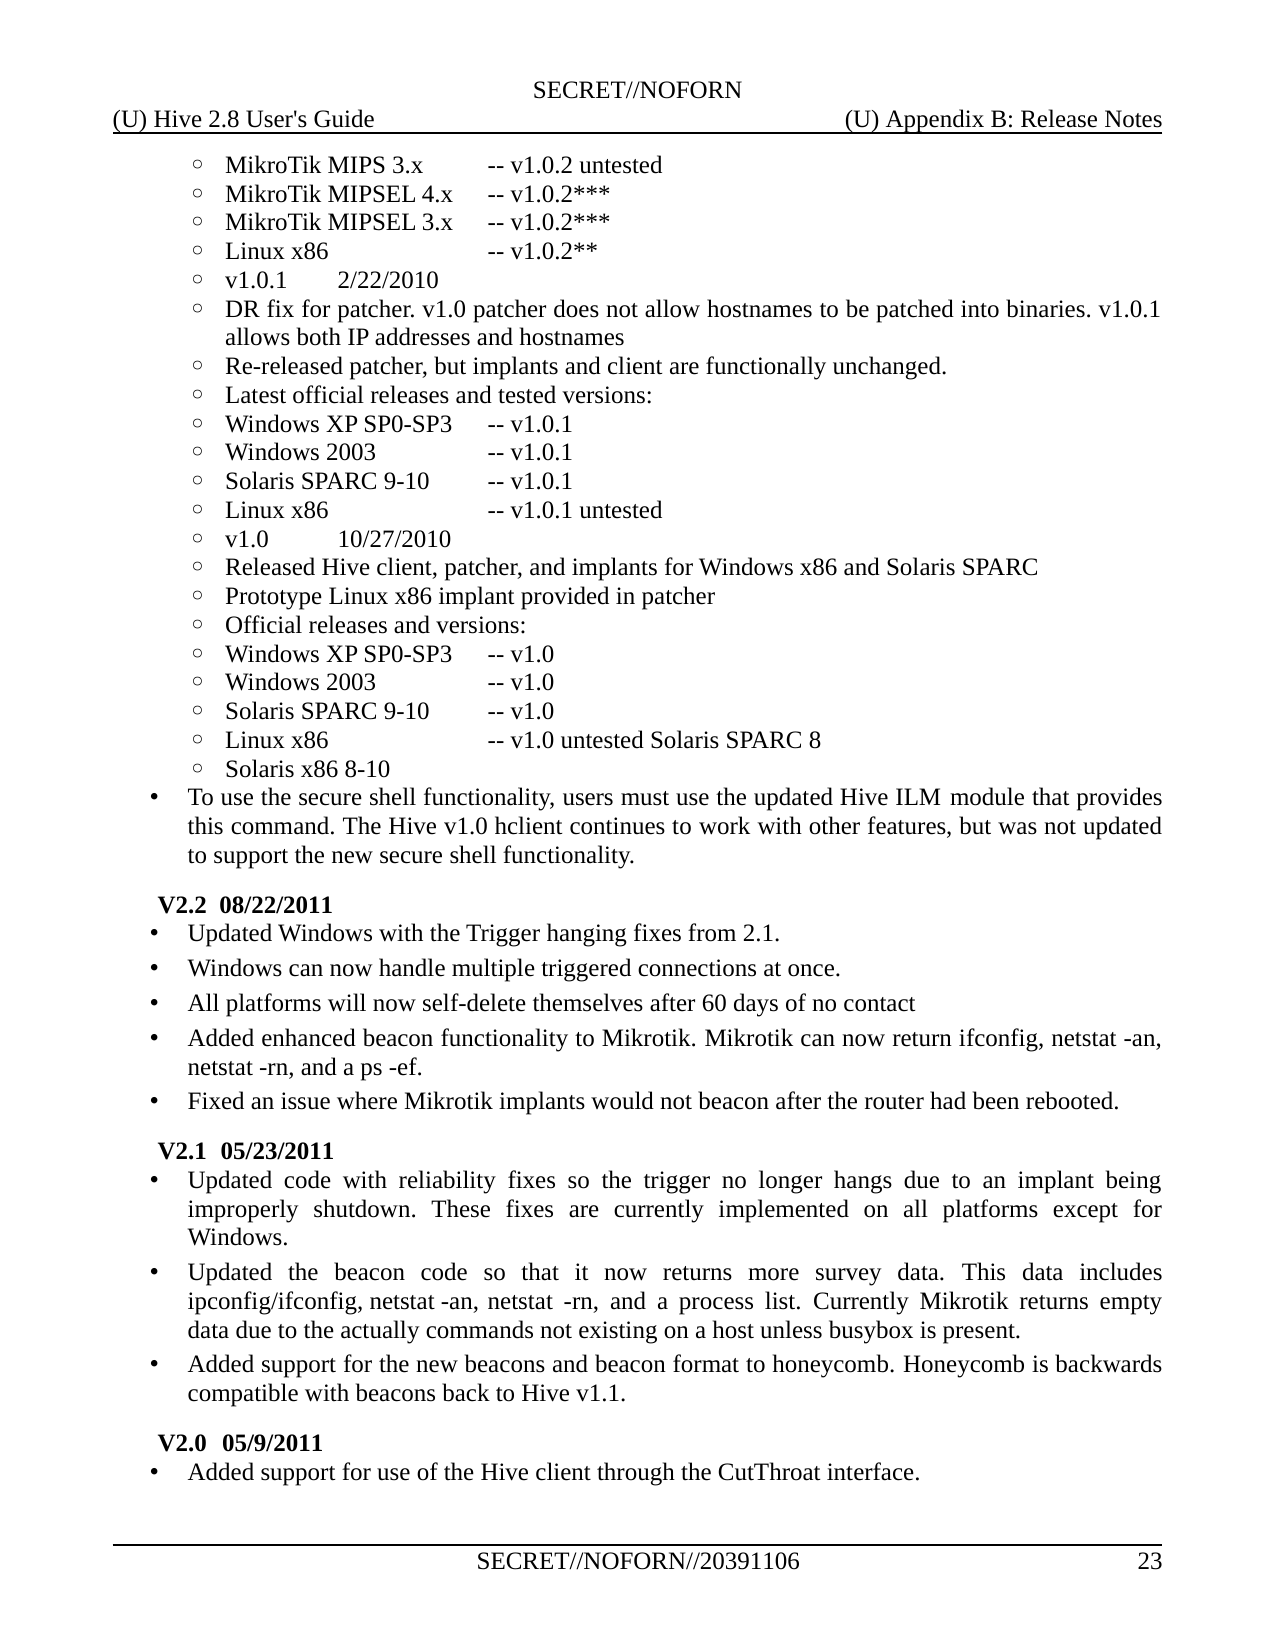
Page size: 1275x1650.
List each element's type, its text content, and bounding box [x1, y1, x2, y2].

list Released Hive client, patcher, and implants for Windows x86 and Solaris SPARC [187, 552, 1162, 581]
list Windows 2003 -- v1.0 [187, 667, 1162, 696]
list Linux x86 -- v1.0 untested Solaris SPARC 8 [187, 725, 1162, 754]
list To use the secure shell functionality, users must use the updated Hive ILM module that provides this command. The Hive v1.0 hclient continues to work with other features, but was not updated to support the new secure shell functionality. [150, 782, 1162, 869]
list Updated Windows with the Trigger hanging fixes from 2.1. [150, 918, 1162, 947]
list Solaris SPARC 9-10 -- v1.0 [187, 696, 1162, 725]
list Fixed an issue where Mikrotik implants would not beacon after the router had been rebooted. [150, 1086, 1162, 1115]
list v1.0 10/27/2010 [187, 524, 1162, 552]
list Windows can now handle multiple triggered connections at once. [150, 953, 1162, 982]
list Windows XP SP0-SP3 -- v1.0.1 [187, 409, 1162, 437]
list Windows XP SP0-SP3 -- v1.0 [187, 639, 1162, 667]
list Windows 2003 -- v1.0.1 [187, 437, 1162, 466]
list MikroTik MIPSEL 4.x -- v1.0.2*** [187, 179, 1162, 207]
list Added support for use of the Hive client through the CutThroat interface. [150, 1457, 1162, 1486]
list Added support for the new beacons and beacon format to honeycomb. Honeycomb is backwards compatible with beacons back to Hive v1.1. [150, 1349, 1162, 1407]
list DR fix for patcher. v1.0 patcher does not allow hostnames to be patched into binaries. v1.0.1 allows both IP addresses and hostnames [187, 294, 1162, 351]
list Re-released patcher, but implants and client are functionally unchanged. [187, 351, 1162, 380]
subtitle V2.2 08/22/2011 [157, 890, 1162, 918]
list Linux x86 -- v1.0.2** [187, 236, 1162, 265]
list MikroTik MIPSEL 3.x -- v1.0.2*** [187, 207, 1162, 236]
list Official releases and versions: [187, 610, 1162, 639]
list v1.0.1 2/22/2010 [187, 265, 1162, 294]
subtitle V2.1 05/23/2011 [157, 1136, 1162, 1165]
list Latest official releases and tested versions: [187, 380, 1162, 409]
list Solaris x86 8-10 [187, 754, 1162, 782]
list Added enhanced beacon functionality to Mikrotik. Mikrotik can now return ifconfig, netstat -an, netstat -rn, and a ps -ef. [150, 1023, 1162, 1080]
list Prototype Linux x86 implant provided in patcher [187, 581, 1162, 610]
list Updated the beacon code so that it now returns more survey data. This data includes ipconfig/ifconfig, netstat -an, netstat -rn, and a process list. Currently Mikrotik returns empty data due to the actually commands not existing on a host unless busybox is present. [150, 1257, 1162, 1343]
list MikroTik MIPS 3.x -- v1.0.2 untested [187, 150, 1162, 179]
subtitle V2.0 05/9/2011 [157, 1428, 1162, 1457]
list Linux x86 -- v1.0.1 untested [187, 495, 1162, 524]
list All platforms will now self-delete themselves after 60 days of no contact [150, 988, 1162, 1017]
list Updated code with reliability fixes so the trigger no longer hangs due to an implant being improperly shutdown. These fixes are currently implemented on all platforms except for Windows. [150, 1165, 1162, 1251]
list Solaris SPARC 9-10 -- v1.0.1 [187, 466, 1162, 495]
